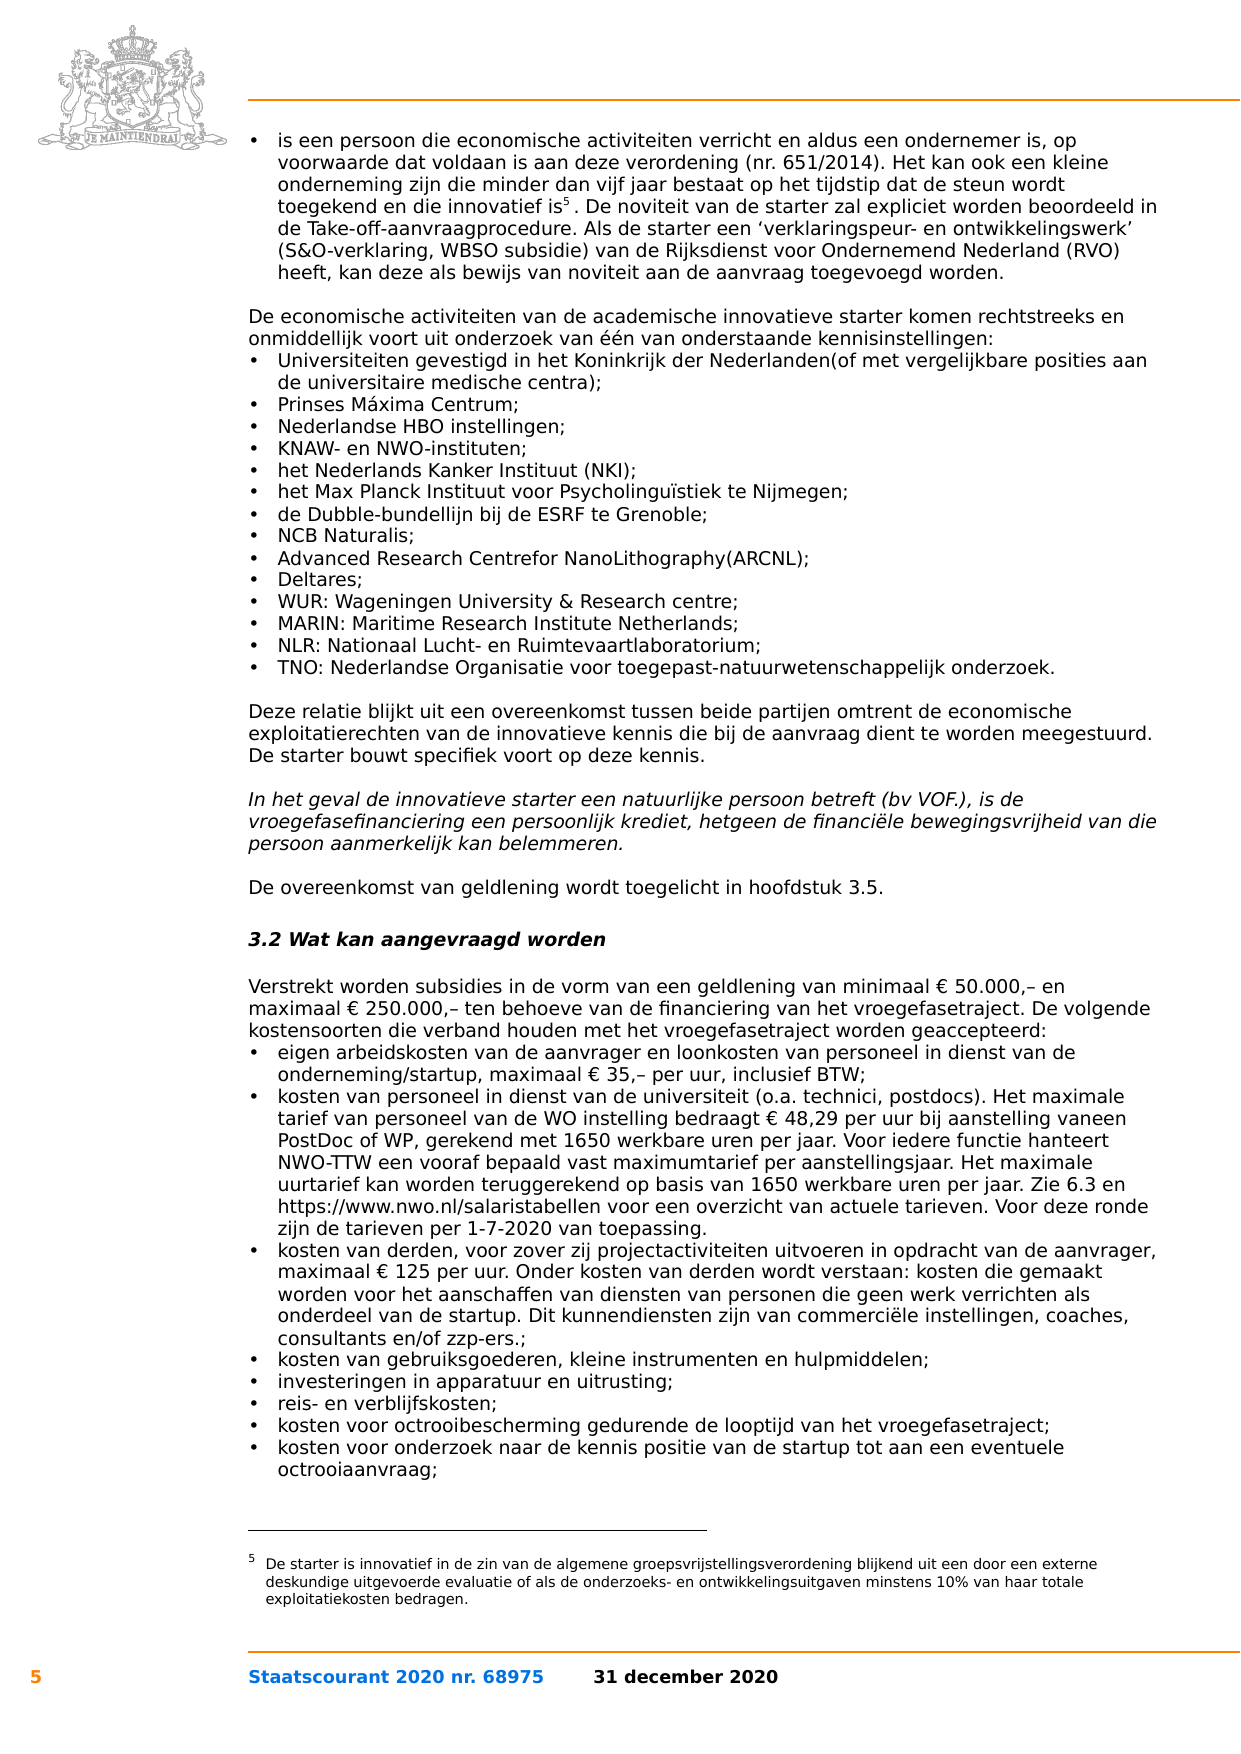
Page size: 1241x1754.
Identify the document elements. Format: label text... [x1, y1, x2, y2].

text • kosten van derden, voor zover zij projectactiviteiten uitvoeren in opdracht van de aanvrager, maximaal € 125 per uur. Onder kosten van derden wordt verstaan: kosten die gemaakt worden voor het aanschaffen van diensten van personen die geen werk verrichten als onderdeel van de startup. Dit kunnendiensten zijn van commerciële instellingen, coaches, consultants en/of zzp-ers.; [248, 1239, 1163, 1349]
text • het Nederlands Kanker Instituut (NKI); [248, 459, 1163, 481]
text • TNO: Nederlandse Organisatie voor toegepast-natuurwetenschappelijk onderzoek. [248, 657, 1163, 679]
picture [38, 25, 227, 150]
subtitle 3.2 Wat kan aangevraagd worden [248, 929, 1163, 951]
text • kosten voor octrooibescherming gedurende de looptijd van het vroegefasetraject; [248, 1415, 1163, 1437]
text • Deltares; [248, 569, 1163, 591]
text • reis- en verblijfskosten; [248, 1393, 1163, 1415]
text De economische activiteiten van de academische innovatieve starter komen rechtstreeks en onmiddellijk voort uit onderzoek van één van onderstaande kennisinstellingen: [248, 306, 1163, 349]
text Verstrekt worden subsidies in de vorm van een geldlening van minimaal € 50.000,– en maximaal € 250.000,– ten behoeve van de financiering van het vroegefasetraject. De volgende kostensoorten die verband houden met het vroegefasetraject worden geaccepteerd: [248, 976, 1163, 1042]
text • de Dubble-bundellijn bij de ESRF te Grenoble; [248, 503, 1163, 525]
text • NLR: Nationaal Lucht- en Ruimtevaartlaboratorium; [248, 635, 1163, 657]
text • het Max Planck Instituut voor Psycholinguïstiek te Nijmegen; [248, 481, 1163, 503]
text • kosten van gebruiksgoederen, kleine instrumenten en hulpmiddelen; [248, 1349, 1163, 1371]
text • Universiteiten gevestigd in het Koninkrijk der Nederlanden(of met vergelijkbare posities aan de universitaire medische centra); [248, 349, 1163, 393]
text De starter is innovatief in de zin van de algemene groepsvrijstellingsverordening blijkend uit een door een externe deskundige uitgevoerde evaluatie of als de onderzoeks- en ontwikkelingsuitgaven minstens 10% van haar totale exploitatiekosten bedragen. [248, 1552, 1163, 1608]
text De overeenkomst van geldlening wordt toegelicht in hoofdstuk 3.5. [248, 877, 1163, 899]
text • kosten voor onderzoek naar de kennis positie van de startup tot aan een eventuele octrooiaanvraag; [248, 1437, 1163, 1481]
text • Prinses Máxima Centrum; [248, 393, 1163, 416]
text In het geval de innovatieve starter een natuurlijke persoon betreft (bv VOF.), is de vroegefasefinanciering een persoonlijk krediet, hetgeen de financiële bewegingsvrijheid van die persoon aanmerkelijk kan belemmeren. [248, 789, 1163, 855]
text • kosten van personeel in dienst van de universiteit (o.a. technici, postdocs). Het maximale tarief van personeel van de WO instelling bedraagt € 48,29 per uur bij aanstelling vaneen PostDoc of WP, gerekend met 1650 werkbare uren per jaar. Voor iedere functie hanteert NWO-TTW een vooraf bepaald vast maximumtarief per aanstellingsjaar. Het maximale uurtarief kan worden teruggerekend op basis van 1650 werkbare uren per jaar. Zie 6.3 en https://www.nwo.nl/salaristabellen voor een overzicht van actuele tarieven. Voor deze ronde zijn de tarieven per 1-7-2020 van toepassing. [248, 1086, 1163, 1239]
text Deze relatie blijkt uit een overeenkomst tussen beide partijen omtrent de economische exploitatierechten van de innovatieve kennis die bij de aanvraag dient te worden meegestuurd. De starter bouwt specifiek voort op deze kennis. [248, 701, 1163, 767]
text • MARIN: Maritime Research Institute Netherlands; [248, 613, 1163, 635]
text • investeringen in apparatuur en uitrusting; [248, 1371, 1163, 1393]
text • Advanced Research Centrefor NanoLithography(ARCNL); [248, 547, 1163, 569]
text • eigen arbeidskosten van de aanvrager en loonkosten van personeel in dienst van de onderneming/startup, maximaal € 35,– per uur, inclusief BTW; [248, 1042, 1163, 1086]
text • is een persoon die economische activiteiten verricht en aldus een ondernemer is, op voorwaarde dat voldaan is aan deze verordening (nr. 651/2014). Het kan ook een kleine onderneming zijn die minder dan vijf jaar bestaat op het tijdstip dat de steun wordt toegekend en die innovatief is. De noviteit van de starter zal expliciet worden beoordeeld in de Take-off-aanvraagprocedure. Als de starter een ‘verklaringspeur- en ontwikkelingswerk’ (S&O-verklaring, WBSO subsidie) van de Rijksdienst voor Ondernemend Nederland (RVO) heeft, kan deze als bewijs van noviteit aan de aanvraag toegevoegd worden. [248, 130, 1163, 284]
text • Nederlandse HBO instellingen; [248, 416, 1163, 437]
text • WUR: Wageningen University & Research centre; [248, 591, 1163, 613]
text • NCB Naturalis; [248, 525, 1163, 547]
text • KNAW- en NWO-instituten; [248, 437, 1163, 459]
